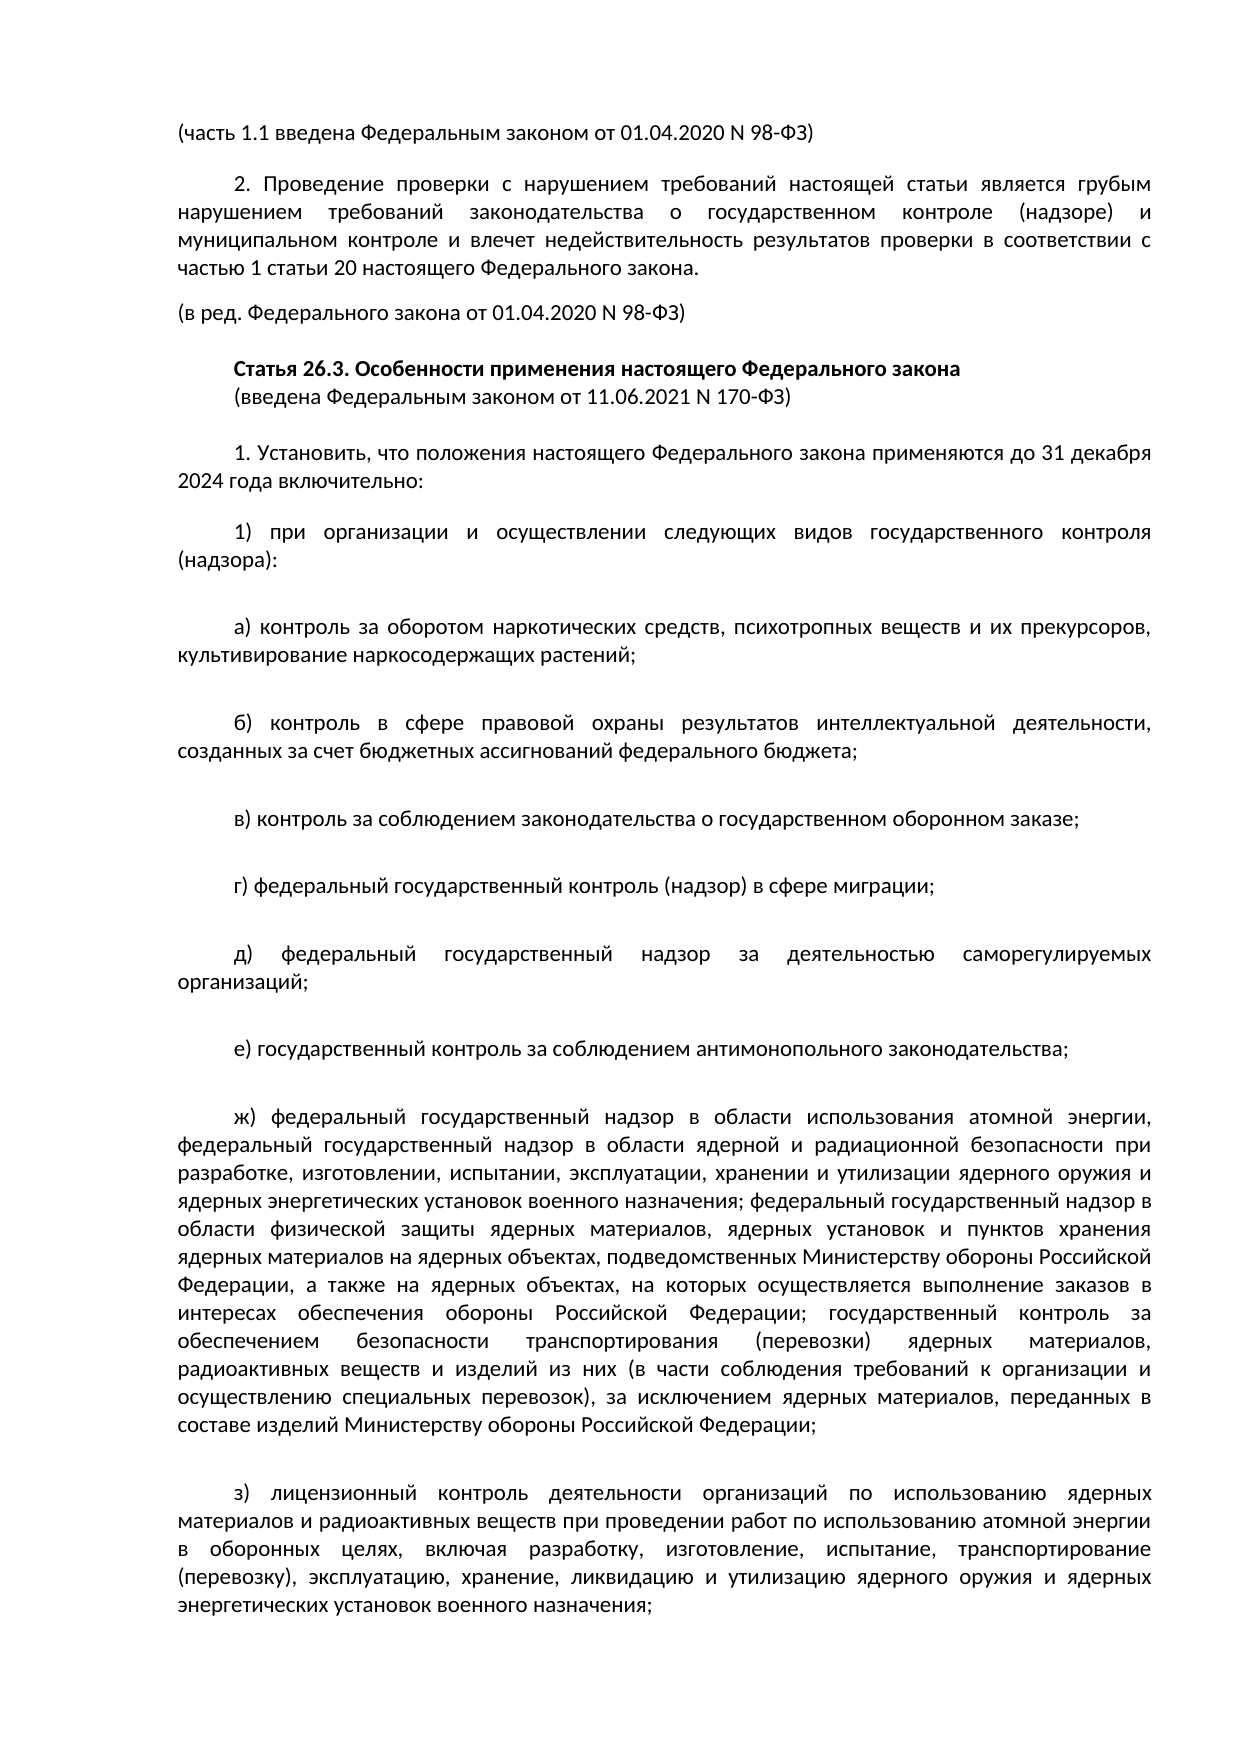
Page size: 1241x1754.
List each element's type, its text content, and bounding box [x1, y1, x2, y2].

title Статья 26.3. Особенности применения настоящего Федерального закона [177, 354, 1152, 382]
text (введена Федеральным законом от 11.06.2021 N 170-ФЗ) [177, 382, 1152, 410]
text в) контроль за соблюдением законодательства о государственном оборонном заказе; [177, 804, 1152, 832]
text а) контроль за оборотом наркотических средств, психотропных веществ и их прекурсоров, культивирование наркосодержащих растений; [177, 612, 1152, 668]
text е) государственный контроль за соблюдением антимонопольного законодательства; [177, 1034, 1152, 1063]
text 2. Проведение проверки с нарушением требований настоящей статьи является грубым нарушением требований законодательства о государственном контроле (надзоре) и муниципальном контроле и влечет недействительность результатов проверки в соответствии с частью 1 статьи 20 настоящего Федерального закона. [177, 169, 1152, 281]
text д) федеральный государственный надзор за деятельностью саморегулируемых организаций; [177, 939, 1152, 995]
text б) контроль в сфере правовой охраны результатов интеллектуальной деятельности, созданных за счет бюджетных ассигнований федерального бюджета; [177, 708, 1152, 764]
text з) лицензионный контроль деятельности организаций по использованию ядерных материалов и радиоактивных веществ при проведении работ по использованию атомной энергии в оборонных целях, включая разработку, изготовление, испытание, транспортирование (перевозку), эксплуатацию, хранение, ликвидацию и утилизацию ядерного оружия и ядерных энергетических установок военного назначения; [177, 1478, 1152, 1618]
text ж) федеральный государственный надзор в области использования атомной энергии, федеральный государственный надзор в области ядерной и радиационной безопасности при разработке, изготовлении, испытании, эксплуатации, хранении и утилизации ядерного оружия и ядерных энергетических установок военного назначения; федеральный государственный надзор в области физической защиты ядерных материалов, ядерных установок и пунктов хранения ядерных материалов на ядерных объектах, подведомственных Министерству обороны Российской Федерации, а также на ядерных объектах, на которых осуществляется выполнение заказов в интересах обеспечения обороны Российской Федерации; государственный контроль за обеспечением безопасности транспортирования (перевозки) ядерных материалов, радиоактивных веществ и изделий из них (в части соблюдения требований к организации и осуществлению специальных перевозок), за исключением ядерных материалов, переданных в составе изделий Министерству обороны Российской Федерации; [177, 1102, 1152, 1438]
text г) федеральный государственный контроль (надзор) в сфере миграции; [177, 871, 1152, 899]
text 1) при организации и осуществлении следующих видов государственного контроля (надзора): [177, 517, 1152, 573]
text (часть 1.1 введена Федеральным законом от 01.04.2020 N 98-ФЗ) [177, 118, 1152, 146]
text (в ред. Федерального закона от 01.04.2020 N 98-ФЗ) [177, 298, 1152, 326]
text 1. Установить, что положения настоящего Федерального закона применяются до 31 декабря 2024 года включительно: [177, 438, 1152, 494]
